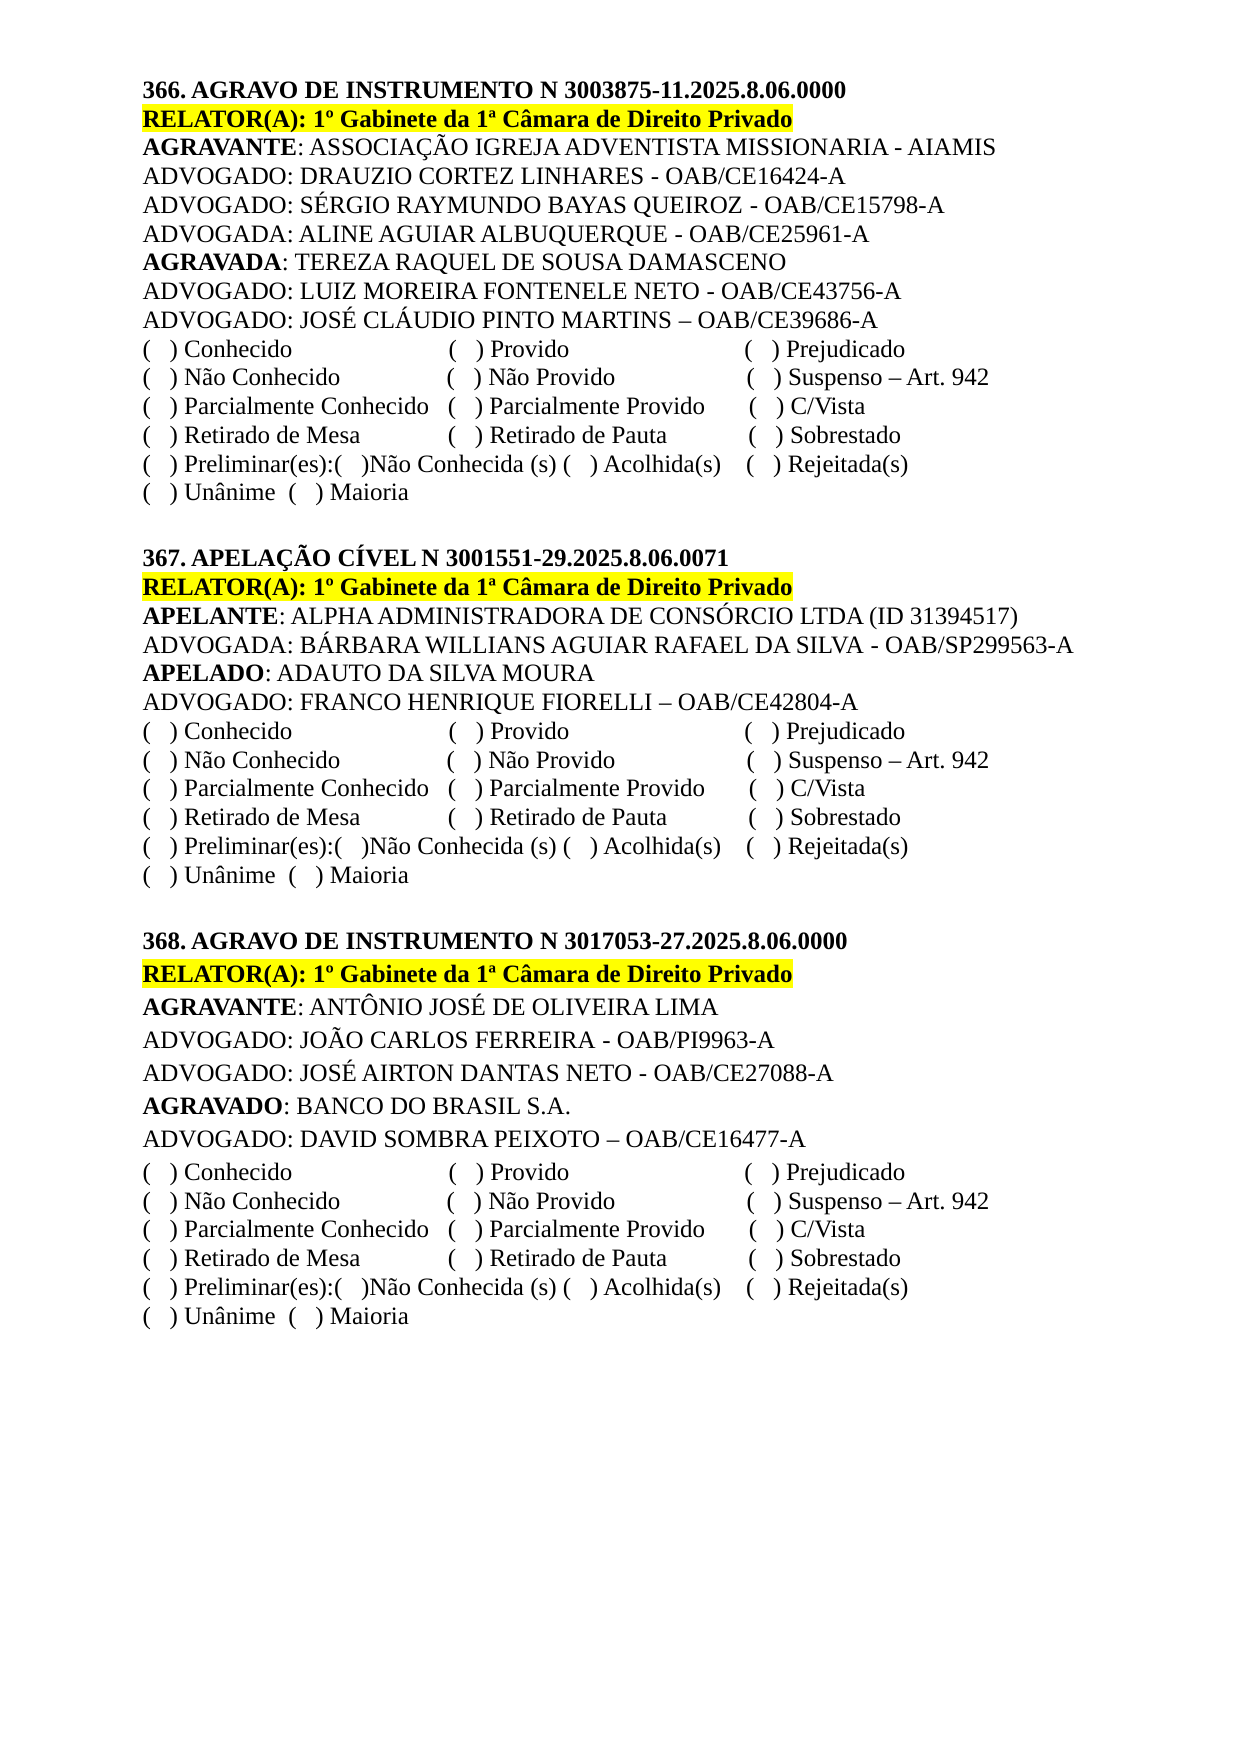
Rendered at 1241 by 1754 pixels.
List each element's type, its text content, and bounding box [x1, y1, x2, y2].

text ( ) Parcialmente Conhecido ( ) Parcialmente Provido ( ) C/Vista [142, 773, 1158, 802]
text ( ) Retirado de Mesa ( ) Retirado de Pauta ( ) Sobrestado [142, 1243, 1158, 1272]
text ( ) Preliminar(es):( )Não Conhecida (s) ( ) Acolhida(s) ( ) Rejeitada(s) [142, 449, 1158, 477]
text ( ) Parcialmente Conhecido ( ) Parcialmente Provido ( ) C/Vista [142, 1214, 1158, 1243]
text ( ) Retirado de Mesa ( ) Retirado de Pauta ( ) Sobrestado [142, 420, 1158, 449]
text ( ) Não Conhecido ( ) Não Provido ( ) Suspenso – Art. 942 [142, 362, 1158, 391]
text 366. AGRAVO DE INSTRUMENTO N 3003875-11.2025.8.06.0000 RELATOR(A): 1º Gabinete da 1ª Câmara de Direito Privado AGRAVANTE: ASSOCIAÇÃO IGREJA ADVENTISTA MISSIONARIA - AIAMIS ADVOGADO: DRAUZIO CORTEZ LINHARES - OAB/CE16424-A ADVOGADO: SÉRGIO RAYMUNDO BAYAS QUEIROZ - OAB/CE15798-A ADVOGADA: ALINE AGUIAR ALBUQUERQUE - OAB/CE25961-A AGRAVADA: TEREZA RAQUEL DE SOUSA DAMASCENO ADVOGADO: LUIZ MOREIRA FONTENELE NETO - OAB/CE43756-A ADVOGADO: JOSÉ CLÁUDIO PINTO MARTINS – OAB/CE39686-A [142, 75, 1141, 334]
text ( ) Conhecido ( ) Provido ( ) Prejudicado [142, 716, 1141, 745]
text ( ) Unânime ( ) Maioria [142, 1301, 1141, 1329]
text ( ) Preliminar(es):( )Não Conhecida (s) ( ) Acolhida(s) ( ) Rejeitada(s) [142, 831, 1158, 860]
text ( ) Conhecido ( ) Provido ( ) Prejudicado [142, 1157, 1141, 1186]
text ( ) Retirado de Mesa ( ) Retirado de Pauta ( ) Sobrestado [142, 802, 1158, 831]
text ( ) Não Conhecido ( ) Não Provido ( ) Suspenso – Art. 942 [142, 1186, 1158, 1214]
text ( ) Preliminar(es):( )Não Conhecida (s) ( ) Acolhida(s) ( ) Rejeitada(s) [142, 1272, 1158, 1301]
text 367. APELAÇÃO CÍVEL N 3001551-29.2025.8.06.0071 RELATOR(A): 1º Gabinete da 1ª Câmara de Direito Privado APELANTE: ALPHA ADMINISTRADORA DE CONSÓRCIO LTDA (ID 31394517) ADVOGADA: BÁRBARA WILLIANS AGUIAR RAFAEL DA SILVA - OAB/SP299563-A APELADO: ADAUTO DA SILVA MOURA ADVOGADO: FRANCO HENRIQUE FIORELLI – OAB/CE42804-A [142, 543, 1141, 716]
text ( ) Unânime ( ) Maioria [142, 477, 1141, 506]
text ( ) Parcialmente Conhecido ( ) Parcialmente Provido ( ) C/Vista [142, 391, 1158, 420]
text ( ) Unânime ( ) Maioria [142, 860, 1141, 888]
text ( ) Conhecido ( ) Provido ( ) Prejudicado [142, 334, 1141, 362]
text ( ) Não Conhecido ( ) Não Provido ( ) Suspenso – Art. 942 [142, 745, 1158, 773]
text 368. AGRAVO DE INSTRUMENTO N 3017053-27.2025.8.06.0000 RELATOR(A): 1º Gabinete da 1ª Câmara de Direito Privado AGRAVANTE: ANTÔNIO JOSÉ DE OLIVEIRA LIMA ADVOGADO: JOÃO CARLOS FERREIRA - OAB/PI9963-A ADVOGADO: JOSÉ AIRTON DANTAS NETO - OAB/CE27088-A AGRAVADO: BANCO DO BRASIL S.A. ADVOGADO: DAVID SOMBRA PEIXOTO – OAB/CE16477-A [142, 926, 1141, 1153]
